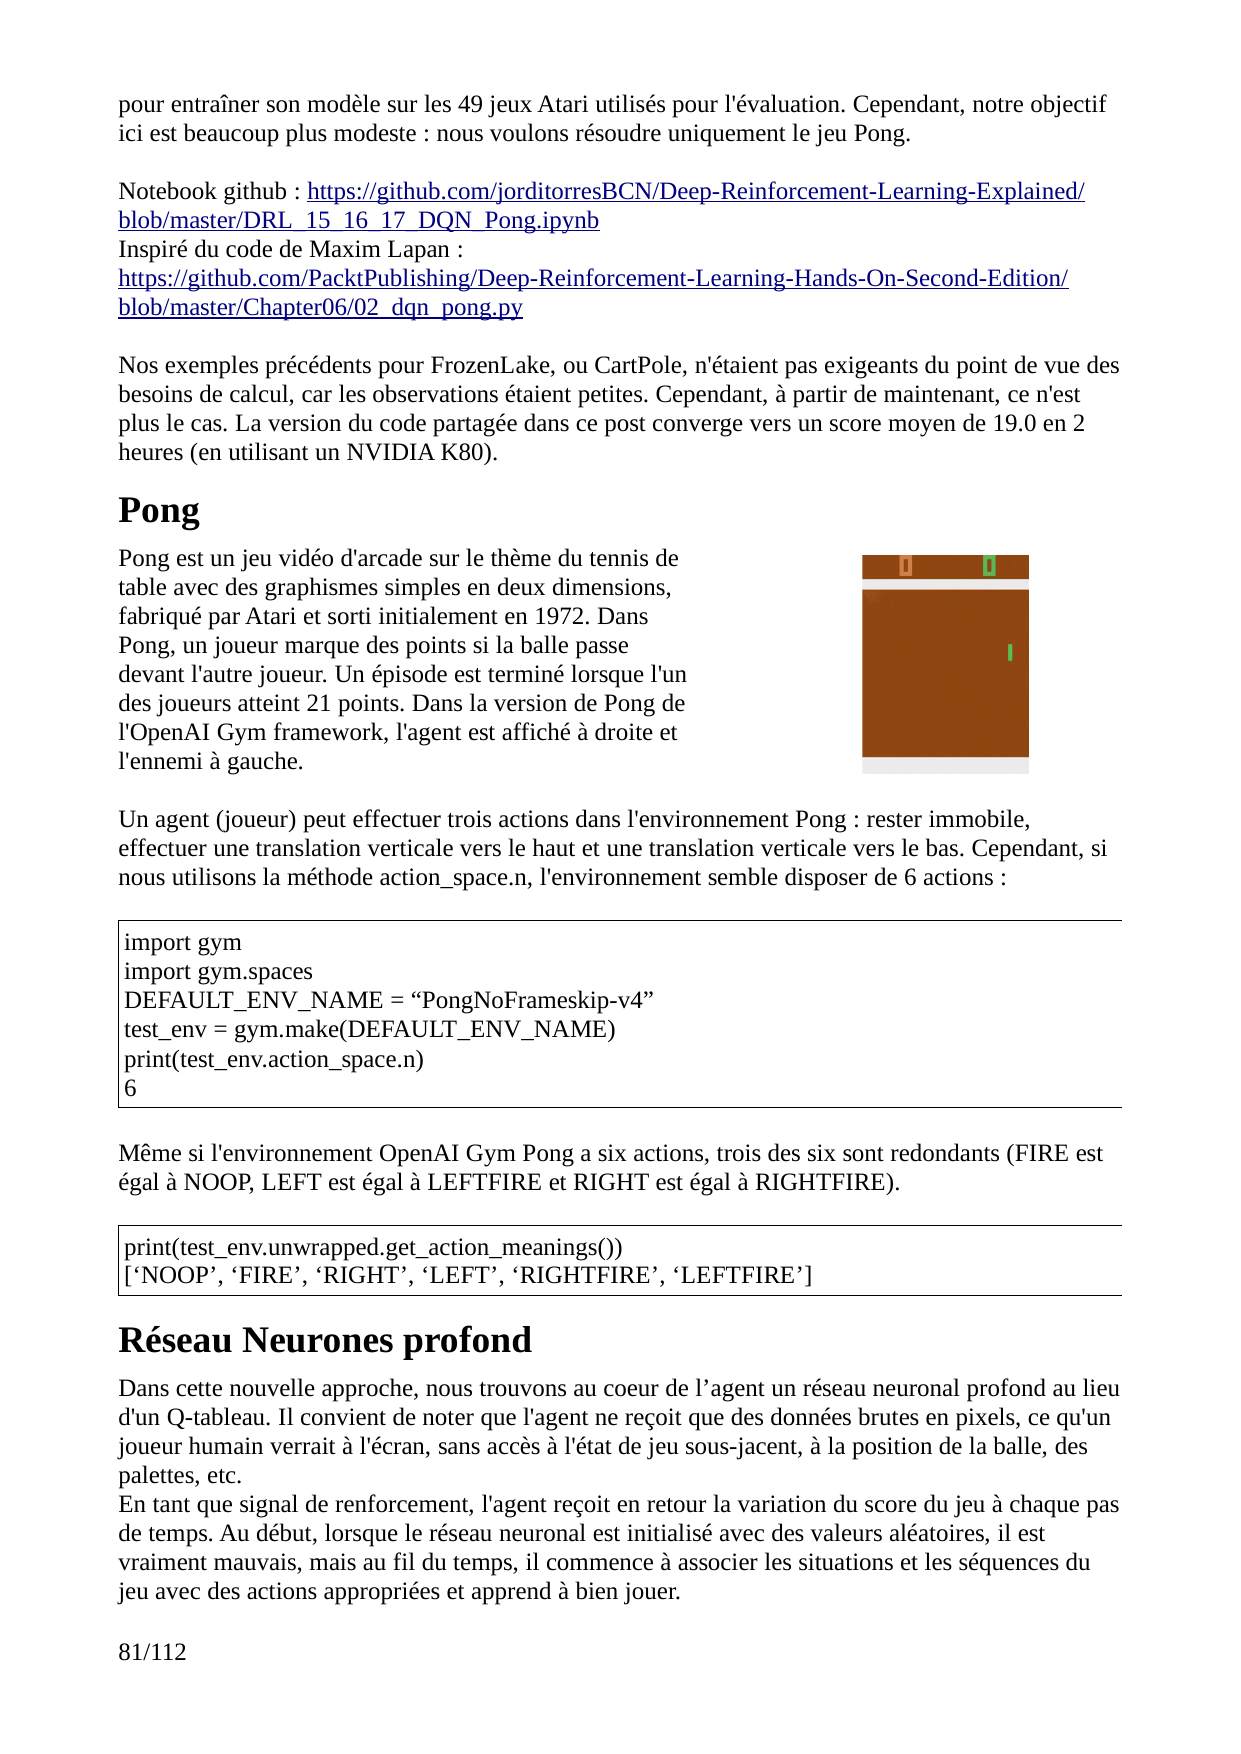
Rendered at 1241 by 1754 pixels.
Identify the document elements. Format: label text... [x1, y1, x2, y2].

text Dans cette nouvelle approche, nous trouvons au coeur de l’agent un réseau neuronal profond au lieu d'un Q-tableau. Il convient de noter que l'agent ne reçoit que des données brutes en pixels, ce qu'un joueur humain verrait à l'écran, sans accès à l'état de jeu sous-jacent, à la position de la balle, des palettes, etc. [118, 1372, 1122, 1489]
text Un agent (joueur) peut effectuer trois actions dans l'environnement Pong : rester immobile, effectuer une translation verticale vers le haut et une translation verticale vers le bas. Cependant, si nous utilisons la méthode action_space.n, l'environnement semble disposer de 6 actions : [118, 804, 1122, 891]
table_header [697, 543, 1122, 775]
table_header import gym import gym.spaces DEFAULT_ENV_NAME = “PongNoFrameskip-v4” test_env = gym.make(DEFAULT_ENV_NAME) print(test_env.action_space.n) 6 [119, 921, 1122, 1107]
text Même si l'environnement OpenAI Gym Pong a six actions, trois des six sont redondants (FIRE est égal à NOOP, LEFT est égal à LEFTFIRE et RIGHT est égal à RIGHTFIRE). [118, 1137, 1122, 1196]
subtitle Réseau Neurones profond [118, 1317, 1122, 1360]
text Nos exemples précédents pour FrozenLake, ou CartPole, n'étaient pas exigeants du point de vue des besoins de calcul, car les observations étaient petites. Cependant, à partir de maintenant, ce n'est plus le cas. La version du code partagée dans ce post converge vers un score moyen de 19.0 en 2 heures (en utilisant un NVIDIA K80). [118, 350, 1122, 466]
picture [862, 555, 1029, 774]
subtitle Pong [118, 487, 1122, 530]
table_header Pong est un jeu vidéo d'arcade sur le thème du tennis de table avec des graphismes simples en deux dimensions, fabriqué par Atari et sorti initialement en 1972. Dans Pong, un joueur marque des points si la balle passe devant l'autre joueur. Un épisode est terminé lorsque l'un des joueurs atteint 21 points. Dans la version de Pong de l'OpenAI Gym framework, l'agent est affiché à droite et l'ennemi à gauche. [118, 543, 697, 775]
text En tant que signal de renforcement, l'agent reçoit en retour la variation du score du jeu à chaque pas de temps. Au début, lorsque le réseau neuronal est initialisé avec des valeurs aléatoires, il est vraiment mauvais, mais au fil du temps, il commence à associer les situations et les séquences du jeu avec des actions appropriées et apprend à bien jouer. [118, 1489, 1122, 1605]
text Notebook github : https://github.com/jorditorresBCN/Deep-Reinforcement-Learning-Explained/blob/master/DRL_15_16_17_DQN_Pong.ipynb [118, 176, 1122, 234]
text pour entraîner son modèle sur les 49 jeux Atari utilisés pour l'évaluation. Cependant, notre objectif ici est beaucoup plus modeste : nous voulons résoudre uniquement le jeu Pong. [118, 88, 1122, 147]
table_header print(test_env.unwrapped.get_action_meanings()) [‘NOOP’, ‘FIRE’, ‘RIGHT’, ‘LEFT’, ‘RIGHTFIRE’, ‘LEFTFIRE’] [119, 1226, 1122, 1295]
text https://github.com/PacktPublishing/Deep-Reinforcement-Learning-Hands-On-Second-Edition/blob/master/Chapter06/02_dqn_pong.py [118, 263, 1122, 321]
text Inspiré du code de Maxim Lapan : [118, 234, 1122, 263]
